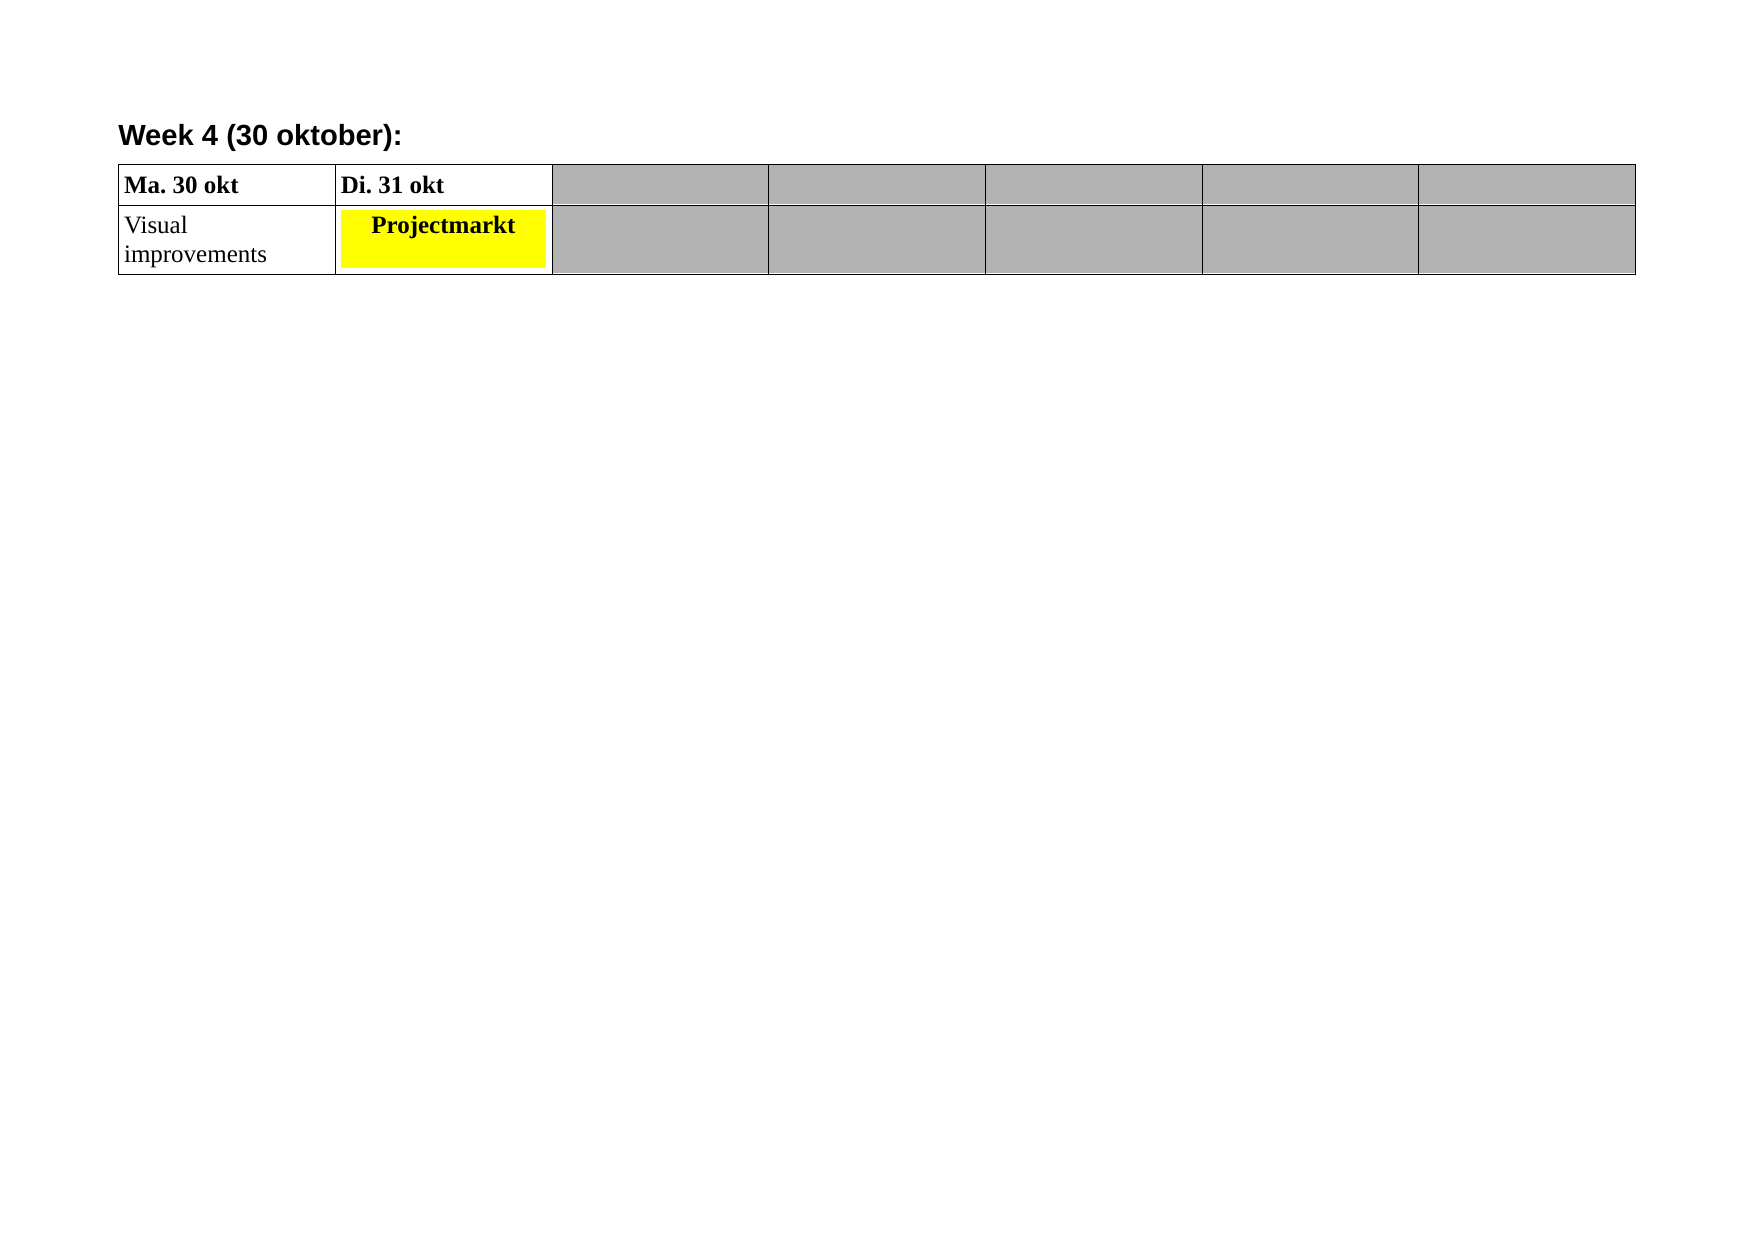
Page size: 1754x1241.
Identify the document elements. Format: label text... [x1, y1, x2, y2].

subtitle Week 4 (30 oktober): [118, 118, 1635, 152]
table_cell Visual improvements [119, 206, 335, 273]
table_header [553, 165, 768, 204]
table_header [1203, 165, 1418, 204]
table_cell [1203, 206, 1418, 273]
table_cell [986, 206, 1202, 273]
table_header [769, 165, 985, 204]
table_cell Projectmarkt [336, 206, 552, 273]
table_cell [769, 206, 985, 273]
table_cell [1419, 206, 1635, 273]
table_cell [553, 206, 768, 273]
table_header [986, 165, 1202, 204]
table_header [1419, 165, 1635, 204]
table_header Ma. 30 okt [119, 165, 335, 204]
table_header Di. 31 okt [336, 165, 552, 204]
